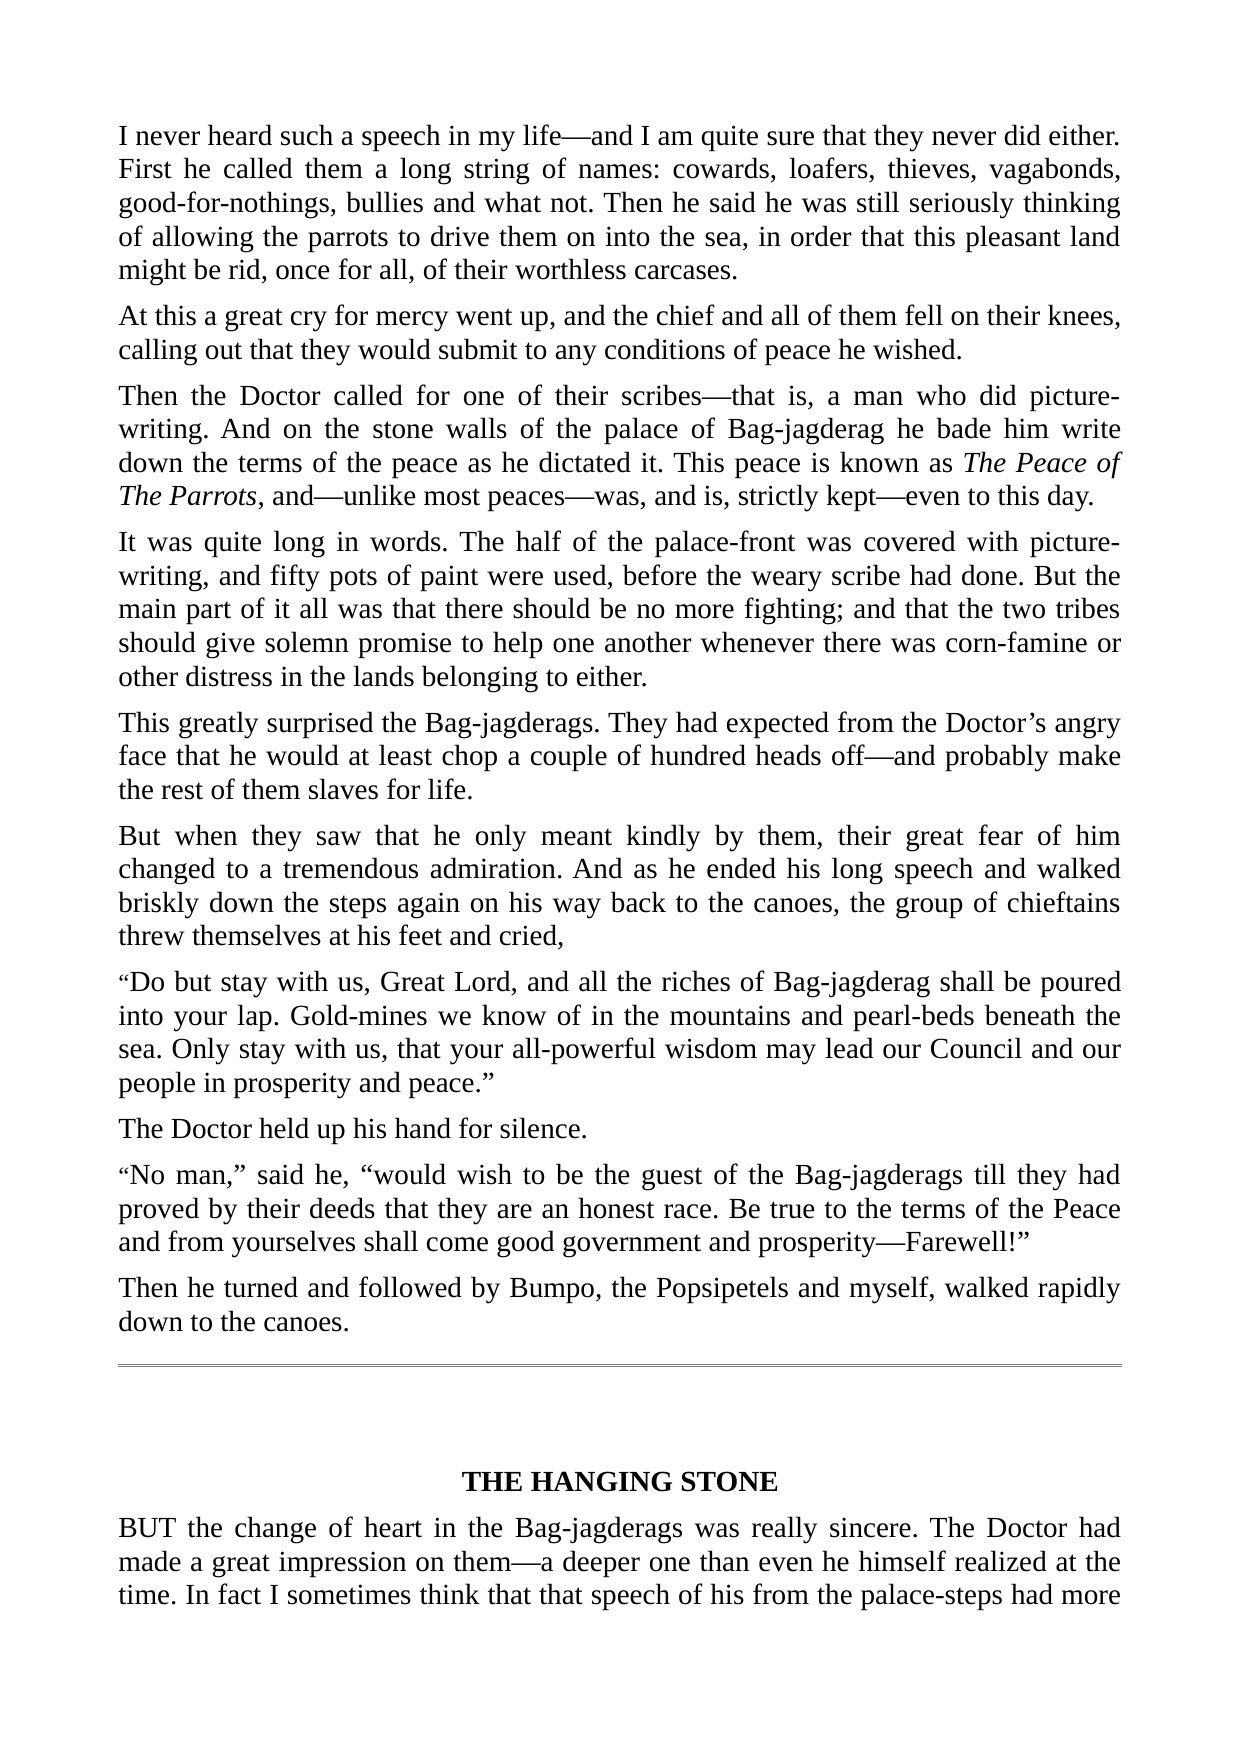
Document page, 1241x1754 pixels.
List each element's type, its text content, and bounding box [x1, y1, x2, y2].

text At this a great cry for mercy went up, and the chief and all of them fell on their knees, calling out that they would submit to any conditions of peace he wished. [118, 298, 1122, 365]
text Then the Doctor called for one of their scribes—that is, a man who did picture-writing. And on the stone walls of the palace of Bag-jagderag he bade him write down the terms of the peace as he dictated it. This peace is known as The Peace of The Parrots, and—unlike most peaces—was, and is, strictly kept—even to this day. [118, 378, 1122, 512]
text But when they saw that he only meant kindly by them, their great fear of him changed to a tremendous admiration. And as he ended his long speech and walked briskly down the steps again on his way back to the canoes, the group of chieftains threw themselves at his feet and cried, [118, 818, 1122, 952]
text “Do but stay with us, Great Lord, and all the riches of Bag-jagderag shall be poured into your lap. Gold-mines we know of in the mountains and pearl-beds beneath the sea. Only stay with us, that your all-powerful wisdom may lead our Council and our people in prosperity and peace.” [118, 964, 1122, 1099]
text “No man,” said he, “would wish to be the guest of the Bag-jagderags till they had proved by their deeds that they are an honest race. Be true to the terms of the Peace and from yourselves shall come good government and prosperity—Farewell!” [118, 1157, 1122, 1258]
text Then he turned and followed by Bumpo, the Popsipetels and myself, walked rapidly down to the canoes. [118, 1270, 1122, 1337]
text BUT the change of heart in the Bag-jagderags was really sincere. The Doctor had made a great impression on them—a deeper one than even he himself realized at the time. In fact I sometimes think that that speech of his from the palace-steps had more [118, 1510, 1122, 1611]
text The Doctor held up his hand for silence. [118, 1111, 1122, 1145]
text This greatly surprised the Bag-jagderags. They had expected from the Doctor’s angry face that he would at least chop a couple of hundred heads off—and probably make the rest of them slaves for life. [118, 705, 1122, 805]
text I never heard such a speech in my life—and I am quite sure that they never did either. First he called them a long string of names: cowards, loafers, thieves, vagabonds, good-for-nothings, bullies and what not. Then he said he was still seriously thinking of allowing the parrots to drive them on into the sea, in order that this pleasant land might be rid, once for all, of their worthless carcases. [118, 118, 1122, 286]
subtitle THE HANGING STONE [118, 1421, 1122, 1498]
text It was quite long in words. The half of the palace-front was covered with picture-writing, and fifty pots of paint were used, before the weary scribe had done. But the main part of it all was that there should be no more fighting; and that the two tribes should give solemn promise to help one another whenever there was corn-famine or other distress in the lands belonging to either. [118, 524, 1122, 692]
